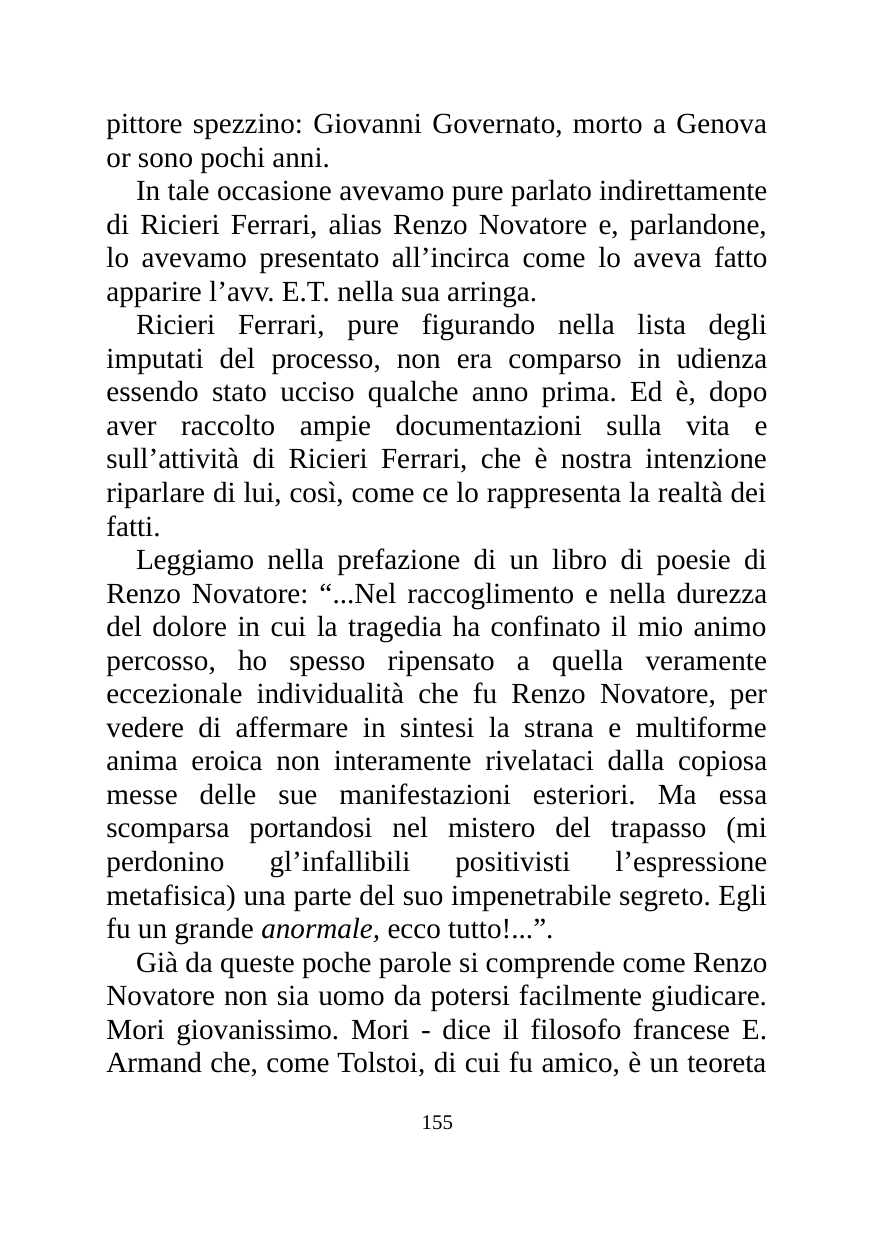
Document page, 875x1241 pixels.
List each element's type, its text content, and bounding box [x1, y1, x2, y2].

text In tale occasione avevamo pure parlato indirettamente di Ricieri Ferrari, alias Renzo Novatore e, parlandone, lo avevamo presentato all’incirca come lo aveva fatto apparire l’avv. E.T. nella sua arringa. [106, 173, 768, 307]
text Leggiamo nella prefazione di un libro di poesie di Renzo Novatore: “...Nel raccoglimento e nella durezza del dolore in cui la tragedia ha confinato il mio animo percosso, ho spesso ripensato a quella veramente eccezionale individualità che fu Renzo Novatore, per vedere di affermare in sintesi la strana e multiforme anima eroica non interamente rivelataci dalla copiosa messe delle sue manifestazioni esteriori. Ma essa scomparsa portandosi nel mistero del trapasso (mi perdonino gl’infallibili positivisti l’espressione metafisica) una parte del suo impenetrabile segreto. Egli fu un grande anormale, ecco tutto!...”. [106, 542, 768, 945]
text Ricieri Ferrari, pure figurando nella lista degli imputati del processo, non era comparso in udienza essendo stato ucciso qualche anno prima. Ed è, dopo aver raccolto ampie documentazioni sulla vita e sull’attività di Ricieri Ferrari, che è nostra intenzione riparlare di lui, così, come ce lo rappresenta la realtà dei fatti. [106, 307, 768, 542]
text Già da queste poche parole si comprende come Renzo Novatore non sia uomo da potersi facilmente giudicare. Mori giovanissimo. Mori - dice il filosofo francese E. Armand che, come Tolstoi, di cui fu amico, è un teoreta [106, 945, 768, 1079]
text pittore spezzino: Giovanni Governato, morto a Genova or sono pochi anni. [106, 106, 768, 173]
